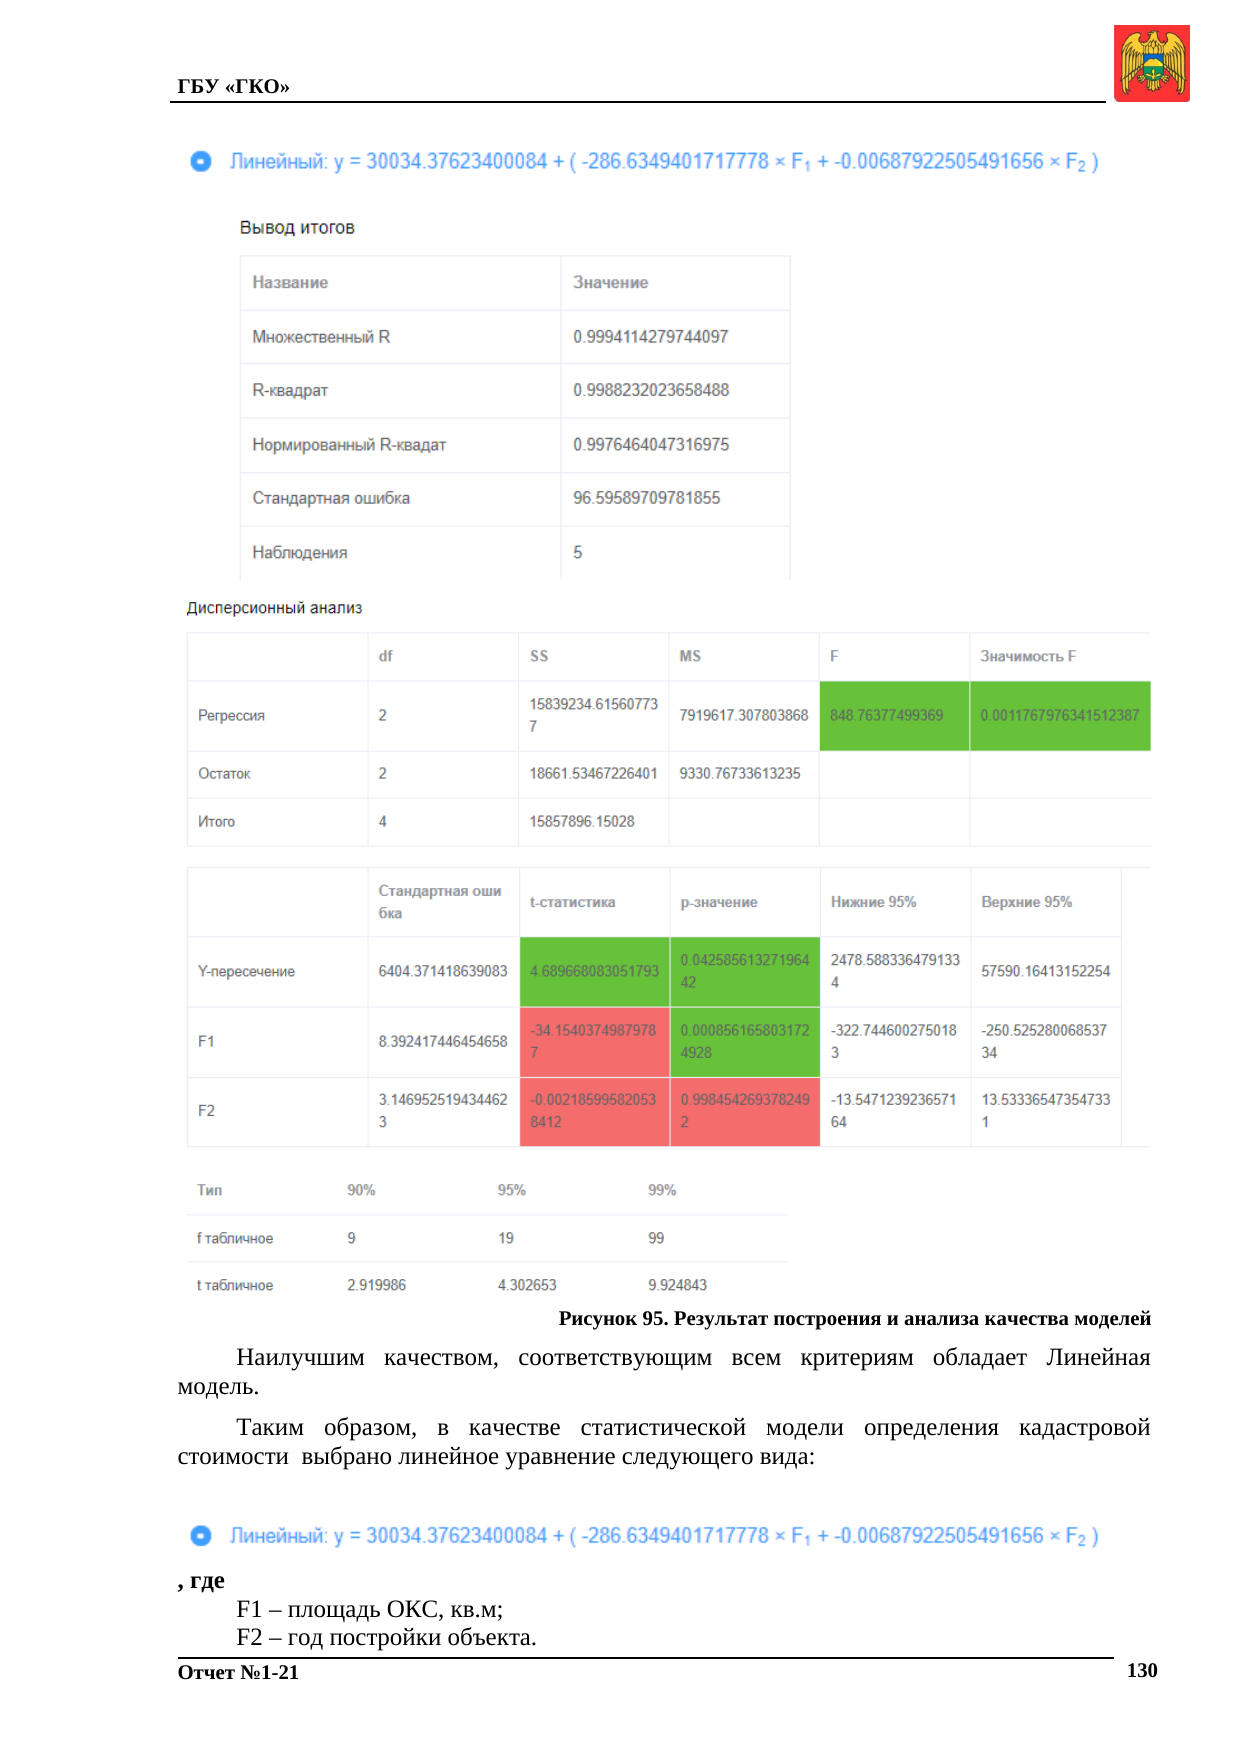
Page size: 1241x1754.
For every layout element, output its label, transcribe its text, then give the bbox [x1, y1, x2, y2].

text Таким образом, в качестве статистической модели определения кадастровой стоимости выбрано линейное уравнение следующего вида: [177, 1412, 1152, 1470]
text F2 – год постройки объекта. [177, 1622, 1152, 1651]
text Рисунок 95. Результат построения и анализа качества моделей [177, 1306, 1152, 1330]
text Наилучшим качеством, соответствующим всем критериям обладает Линейная модель. [177, 1342, 1152, 1400]
text , где [177, 1470, 1152, 1594]
text F1 – площадь ОКС, кв.м; [177, 1594, 1152, 1622]
